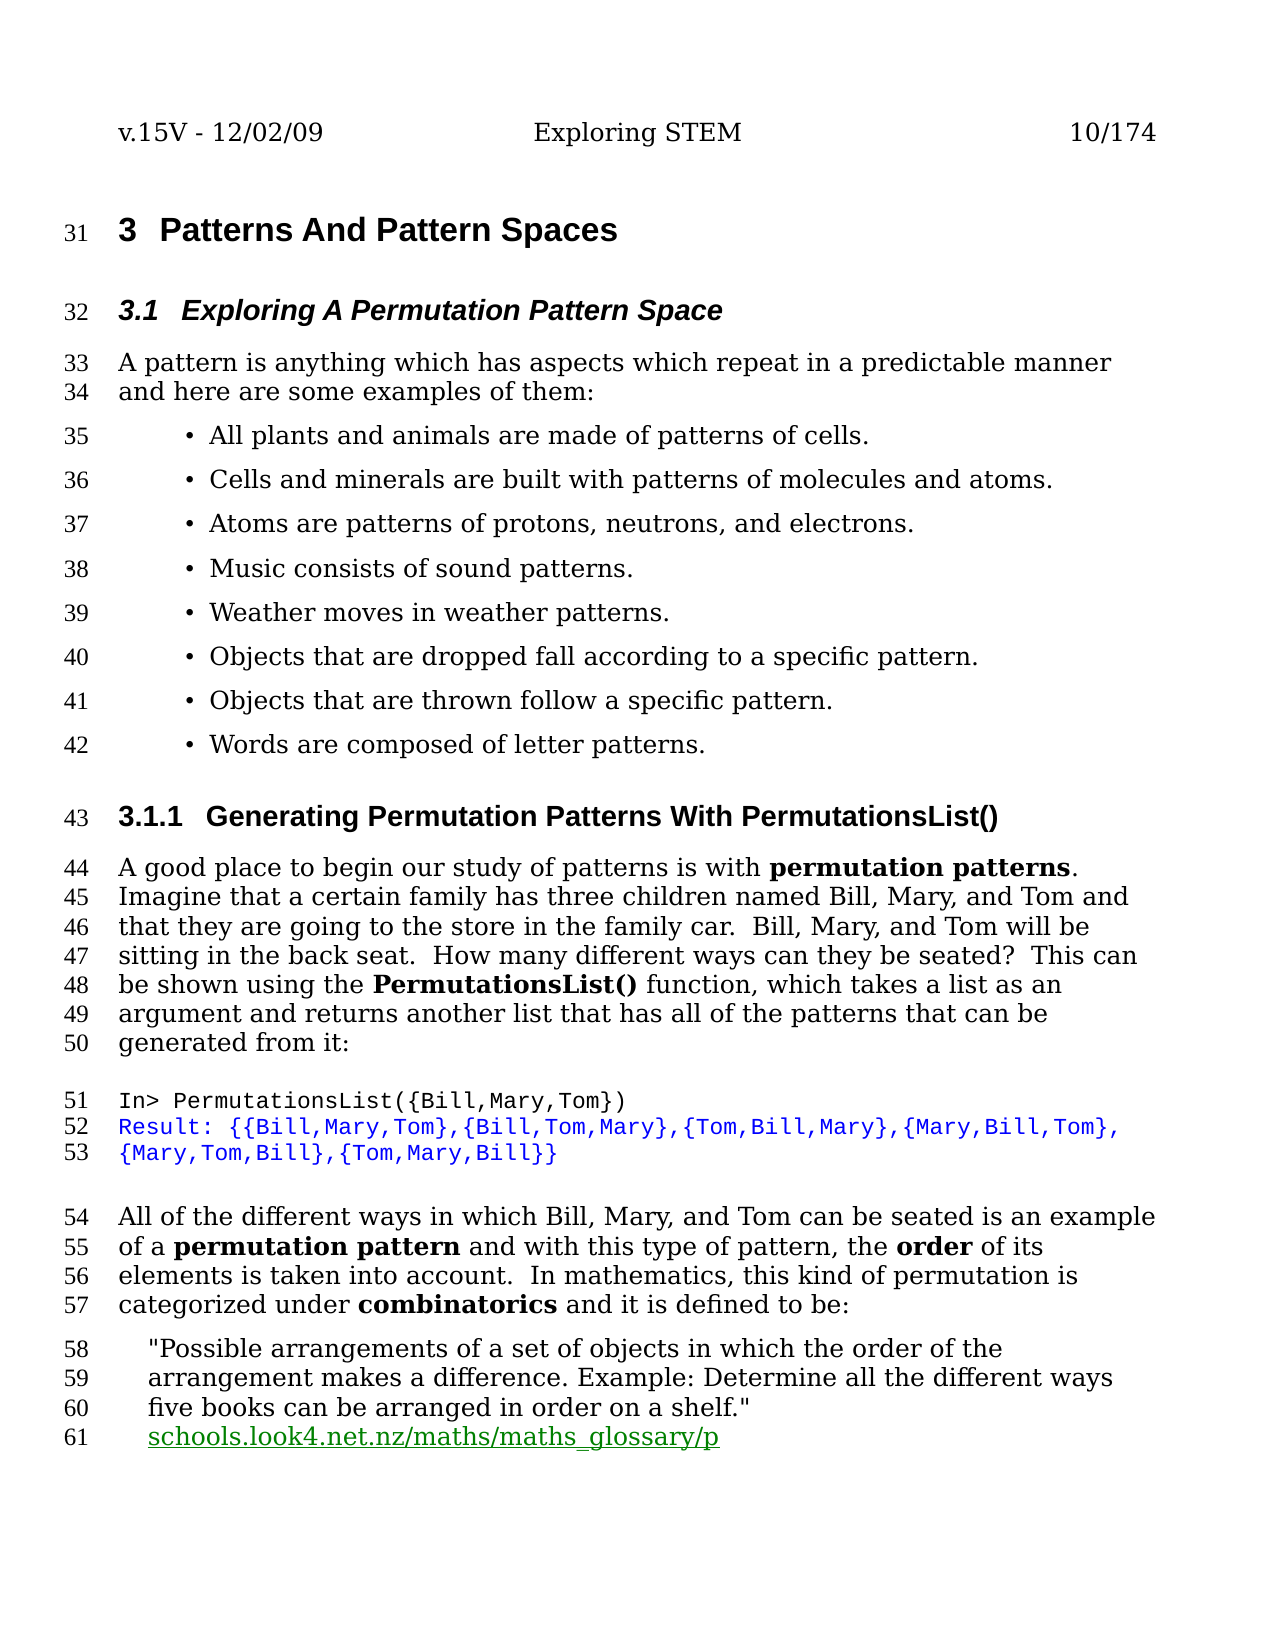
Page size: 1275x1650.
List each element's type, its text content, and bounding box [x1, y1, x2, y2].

text Result: {{Bill,Mary,Tom},{Bill,Tom,Mary},{Tom,Bill,Mary},{Mary,Bill,Tom},{Mary,Tom,Bill},{Tom,Mary,Bill}} [118, 1116, 1157, 1167]
text "Possible arrangements of a set of objects in which the order of the arrangement makes a difference. Example: Determine all the different ways five books can be arranged in order on a shelf." schools.look4.net.nz/maths/maths_glossary/p [148, 1334, 1157, 1451]
subtitle Patterns And Pattern Spaces [118, 210, 1157, 248]
list Words are composed of letter patterns. [185, 730, 1157, 759]
list Atoms are patterns of protons, neutrons, and electrons. [185, 509, 1157, 539]
text A pattern is anything which has aspects which repeat in a predictable manner and here are some examples of them: [118, 348, 1157, 406]
list Cells and minerals are built with patterns of molecules and atoms. [185, 465, 1157, 494]
list All plants and animals are made of patterns of cells. [185, 421, 1157, 450]
text A good place to begin our study of patterns is with permutation patterns. Imagine that a certain family has three children named Bill, Mary, and Tom and that they are going to the store in the family car. Bill, Mary, and Tom will be sitting in the back seat. How many different ways can they be seated? This can be shown using the PermutationsList() function, which takes a list as an argument and returns another list that has all of the patterns that can be generated from it: [118, 853, 1157, 1058]
list Music consists of sound patterns. [185, 554, 1157, 583]
subtitle Exploring A Permutation Pattern Space [118, 293, 1157, 327]
list Weather moves in weather patterns. [185, 598, 1157, 627]
text All of the different ways in which Bill, Mary, and Tom can be seated is an example of a permutation pattern and with this type of pattern, the order of its elements is taken into account. In mathematics, this kind of permutation is categorized under combinatorics and it is defined to be: [118, 1202, 1157, 1319]
text In> PermutationsList({Bill,Mary,Tom}) [118, 1090, 1157, 1116]
subtitle Generating Permutation Patterns With PermutationsList() [118, 799, 1157, 832]
list Objects that are dropped fall according to a specific pattern. [185, 642, 1157, 671]
list Objects that are thrown follow a specific pattern. [185, 686, 1157, 715]
